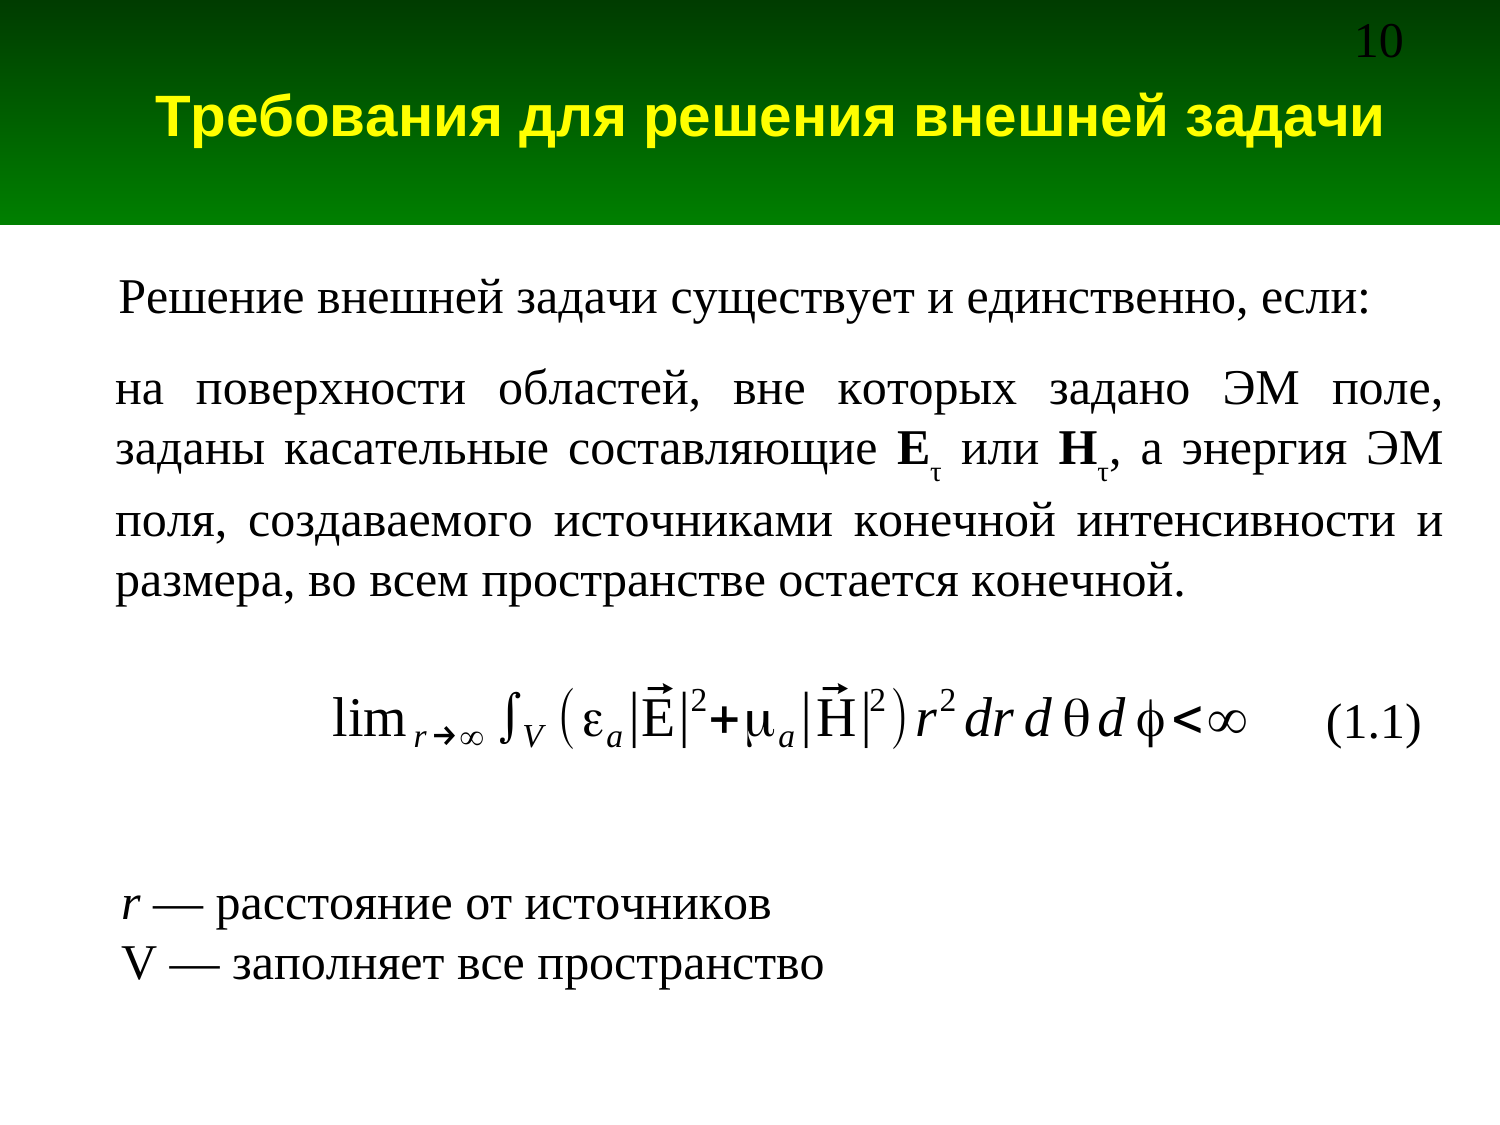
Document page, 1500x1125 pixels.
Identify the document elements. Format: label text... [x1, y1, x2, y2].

text_box на поверхности областей, вне которых задано ЭМ поле, заданы касательные составляющие Eτ или Hτ, а энергия ЭМ поля, создаваемого источниками конечной интенсивности и размера, во всем пространстве остается конечной. [100, 347, 1459, 615]
text_box Решение внешней задачи существует и единственно, если: [103, 255, 1381, 331]
title Требования для решения внешней задачи [88, 18, 1453, 207]
text_box r — расстояние от источников V — заполняет все пространство [106, 862, 838, 998]
text_box (1.1) [1311, 681, 1437, 756]
chart [318, 680, 1263, 756]
